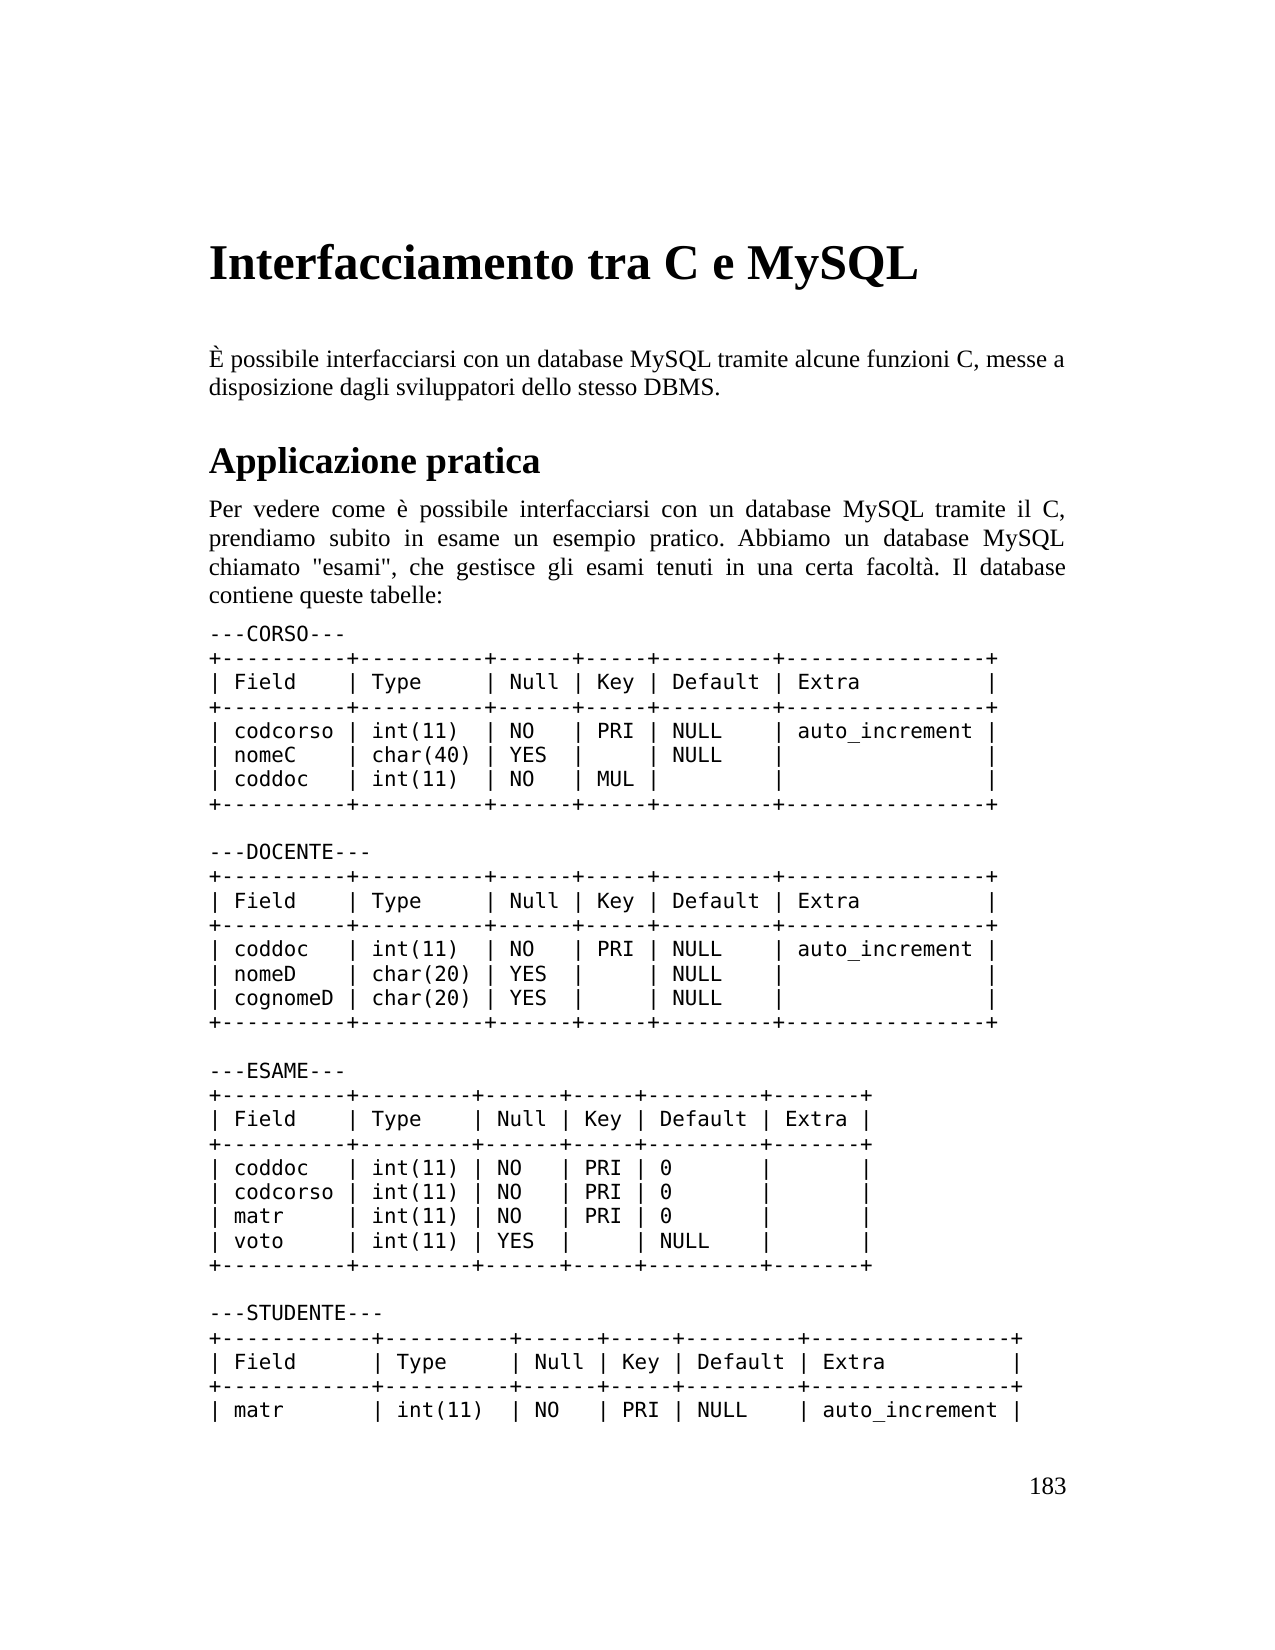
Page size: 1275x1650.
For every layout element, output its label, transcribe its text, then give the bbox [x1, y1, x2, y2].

text +----------+----------+------+-----+---------+----------------+ [208, 695, 1066, 719]
text | coddoc | int(11) | NO | PRI | NULL | auto_increment | [208, 937, 1066, 962]
text | matr | int(11) | NO | PRI | 0 | | [208, 1204, 1066, 1229]
text +----------+----------+------+-----+---------+----------------+ [208, 913, 1066, 937]
text | matr | int(11) | NO | PRI | NULL | auto_increment | [208, 1398, 1066, 1423]
text +------------+----------+------+-----+---------+----------------+ [208, 1374, 1066, 1398]
text ---CORSO--- [208, 622, 1066, 646]
text | cognomeD | char(20) | YES | | NULL | | [208, 986, 1066, 1010]
text +----------+----------+------+-----+---------+----------------+ [208, 646, 1066, 670]
subtitle Applicazione pratica [208, 439, 1066, 482]
text | Field | Type | Null | Key | Default | Extra | [208, 1107, 1066, 1132]
subtitle Interfacciamento tra C e MySQL [208, 232, 1066, 290]
text +----------+----------+------+-----+---------+----------------+ [208, 864, 1066, 889]
text È possibile interfacciarsi con un database MySQL tramite alcune funzioni C, messe a disposizione dagli sviluppatori dello stesso DBMS. [208, 344, 1066, 401]
text | Field | Type | Null | Key | Default | Extra | [208, 670, 1066, 695]
text | coddoc | int(11) | NO | PRI | 0 | | [208, 1156, 1066, 1180]
text | coddoc | int(11) | NO | MUL | | | [208, 767, 1066, 792]
text +----------+---------+------+-----+---------+-------+ [208, 1132, 1066, 1156]
text +----------+---------+------+-----+---------+-------+ [208, 1083, 1066, 1107]
text +----------+---------+------+-----+---------+-------+ [208, 1253, 1066, 1277]
text +----------+----------+------+-----+---------+----------------+ [208, 792, 1066, 816]
text ---ESAME--- [208, 1059, 1066, 1083]
text +----------+----------+------+-----+---------+----------------+ [208, 1010, 1066, 1034]
text | nomeC | char(40) | YES | | NULL | | [208, 743, 1066, 767]
text | nomeD | char(20) | YES | | NULL | | [208, 962, 1066, 986]
text Per vedere come è possibile interfacciarsi con un database MySQL tramite il C, prendiamo subito in esame un esempio pratico. Abbiamo un database MySQL chiamato "esami", che gestisce gli esami tenuti in una certa facoltà. Il database contiene queste tabelle: [208, 494, 1066, 609]
text | codcorso | int(11) | NO | PRI | 0 | | [208, 1180, 1066, 1204]
text ---STUDENTE--- [208, 1301, 1066, 1326]
text | Field | Type | Null | Key | Default | Extra | [208, 1350, 1066, 1374]
text +------------+----------+------+-----+---------+----------------+ [208, 1326, 1066, 1350]
text | Field | Type | Null | Key | Default | Extra | [208, 889, 1066, 913]
text | voto | int(11) | YES | | NULL | | [208, 1229, 1066, 1253]
text | codcorso | int(11) | NO | PRI | NULL | auto_increment | [208, 719, 1066, 743]
text ---DOCENTE--- [208, 840, 1066, 864]
